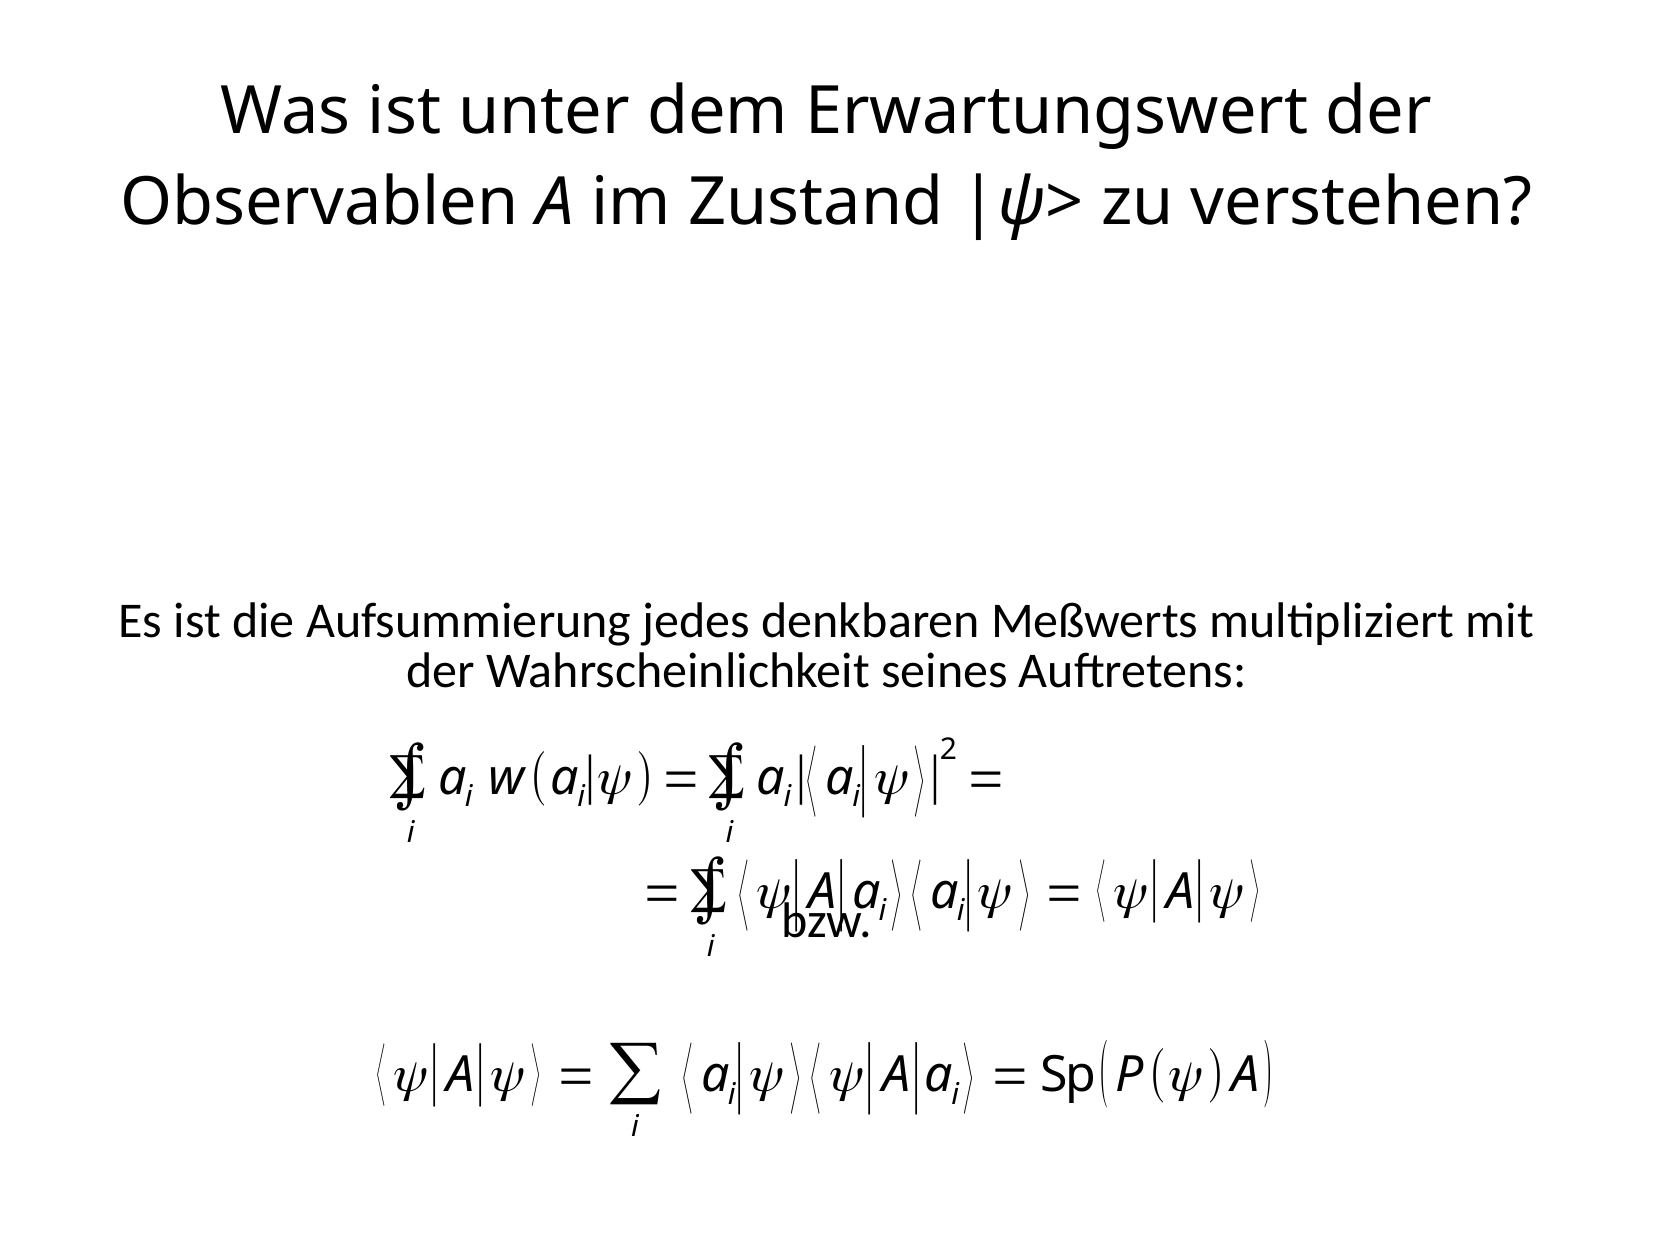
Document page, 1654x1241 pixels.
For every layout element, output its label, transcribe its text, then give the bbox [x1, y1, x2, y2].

title Was ist unter dem Erwartungswert der Observablen A im Zustand |ψ> zu verstehen? [82, 49, 1571, 257]
chart [370, 1040, 1284, 1145]
subtitle Es ist die Aufsummierung jedes denkbaren Meßwerts multipliziert mit der Wahrscheinlichkeit seines Auftretens: bzw. [82, 283, 1571, 1016]
chart [381, 731, 1270, 965]
